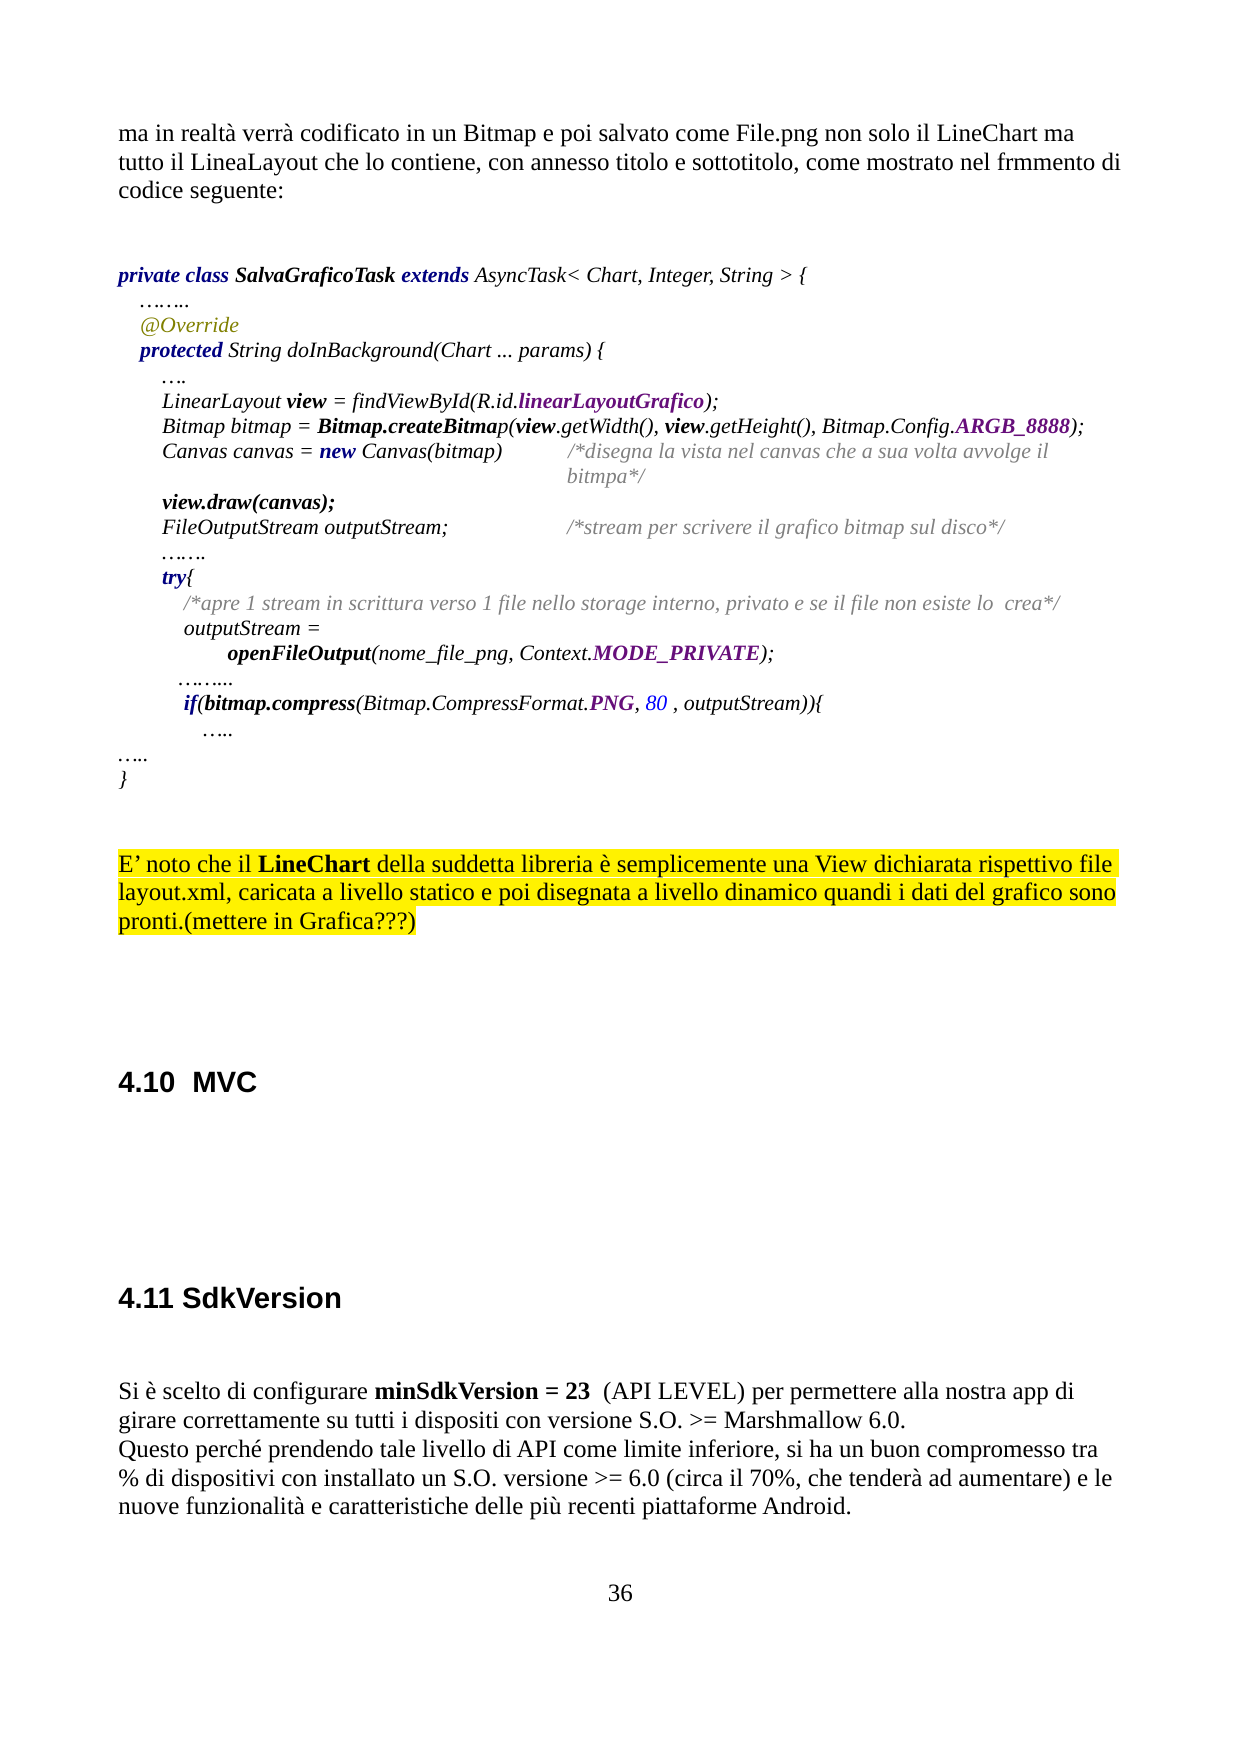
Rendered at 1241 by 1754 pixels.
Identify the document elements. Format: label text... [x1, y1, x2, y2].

text …. [118, 363, 1122, 388]
text openFileOutput(nome_file_png, Context.MODE_PRIVATE); [118, 640, 1122, 665]
subtitle 4.11 SdkVersion [118, 1281, 1122, 1315]
text outputStream = [118, 615, 1122, 640]
text Si è scelto di configurare minSdkVersion = 23 (API LEVEL) per permettere alla nostra app di girare correttamente su tutti i dispositi con versione S.O. >= Marshmallow 6.0. [118, 1376, 1122, 1434]
text @Override [118, 312, 1122, 337]
text FileOutputStream outputStream; /*stream per scrivere il grafico bitmap sul disco*/ [118, 514, 1122, 539]
text Questo perché prendendo tale livello di API come limite inferiore, si ha un buon compromesso tra % di dispositivi con installato un S.O. versione >= 6.0 (circa il 70%, che tenderà ad aumentare) e le nuove funzionalità e caratteristiche delle più recenti piattaforme Android. [118, 1434, 1122, 1520]
text protected String doInBackground(Chart ... params) { [118, 337, 1122, 363]
subtitle 4.10 MVC [118, 1064, 1122, 1098]
text private class SalvaGraficoTask extends AsyncTask< Chart, Integer, String > { [118, 262, 1122, 287]
text ….. [118, 716, 1122, 741]
text Canvas canvas = new Canvas(bitmap) /*disegna la vista nel canvas che a sua volta avvolge il bitmpa*/ [118, 438, 1122, 489]
text …….. [118, 287, 1122, 312]
text ….. [118, 741, 1122, 766]
text if(bitmap.compress(Bitmap.CompressFormat.PNG, 80 , outputStream)){ [118, 690, 1122, 716]
text ……... [118, 665, 1122, 690]
text ma in realtà verrà codificato in un Bitmap e poi salvato come File.png non solo il LineChart ma tutto il LineaLayout che lo contiene, con annesso titolo e sottotitolo, come mostrato nel frmmento di codice seguente: [118, 118, 1122, 204]
text try{ [118, 564, 1122, 589]
text LinearLayout view = findViewById(R.id.linearLayoutGrafico); [118, 388, 1122, 413]
text /*apre 1 stream in scrittura verso 1 file nello storage interno, privato e se il file non esiste lo crea*/ [118, 589, 1122, 615]
text view.draw(canvas); [118, 489, 1122, 514]
text E’ noto che il LineChart della suddetta libreria è semplicemente una View dichiarata rispettivo file layout.xml, caricata a livello statico e poi disegnata a livello dinamico quandi i dati del grafico sono pronti.(mettere in Grafica???) [118, 849, 1122, 935]
text Bitmap bitmap = Bitmap.createBitmap(view.getWidth(), view.getHeight(), Bitmap.Config.ARGB_8888); [118, 413, 1122, 438]
text } [118, 766, 1122, 791]
text ……. [118, 539, 1122, 564]
